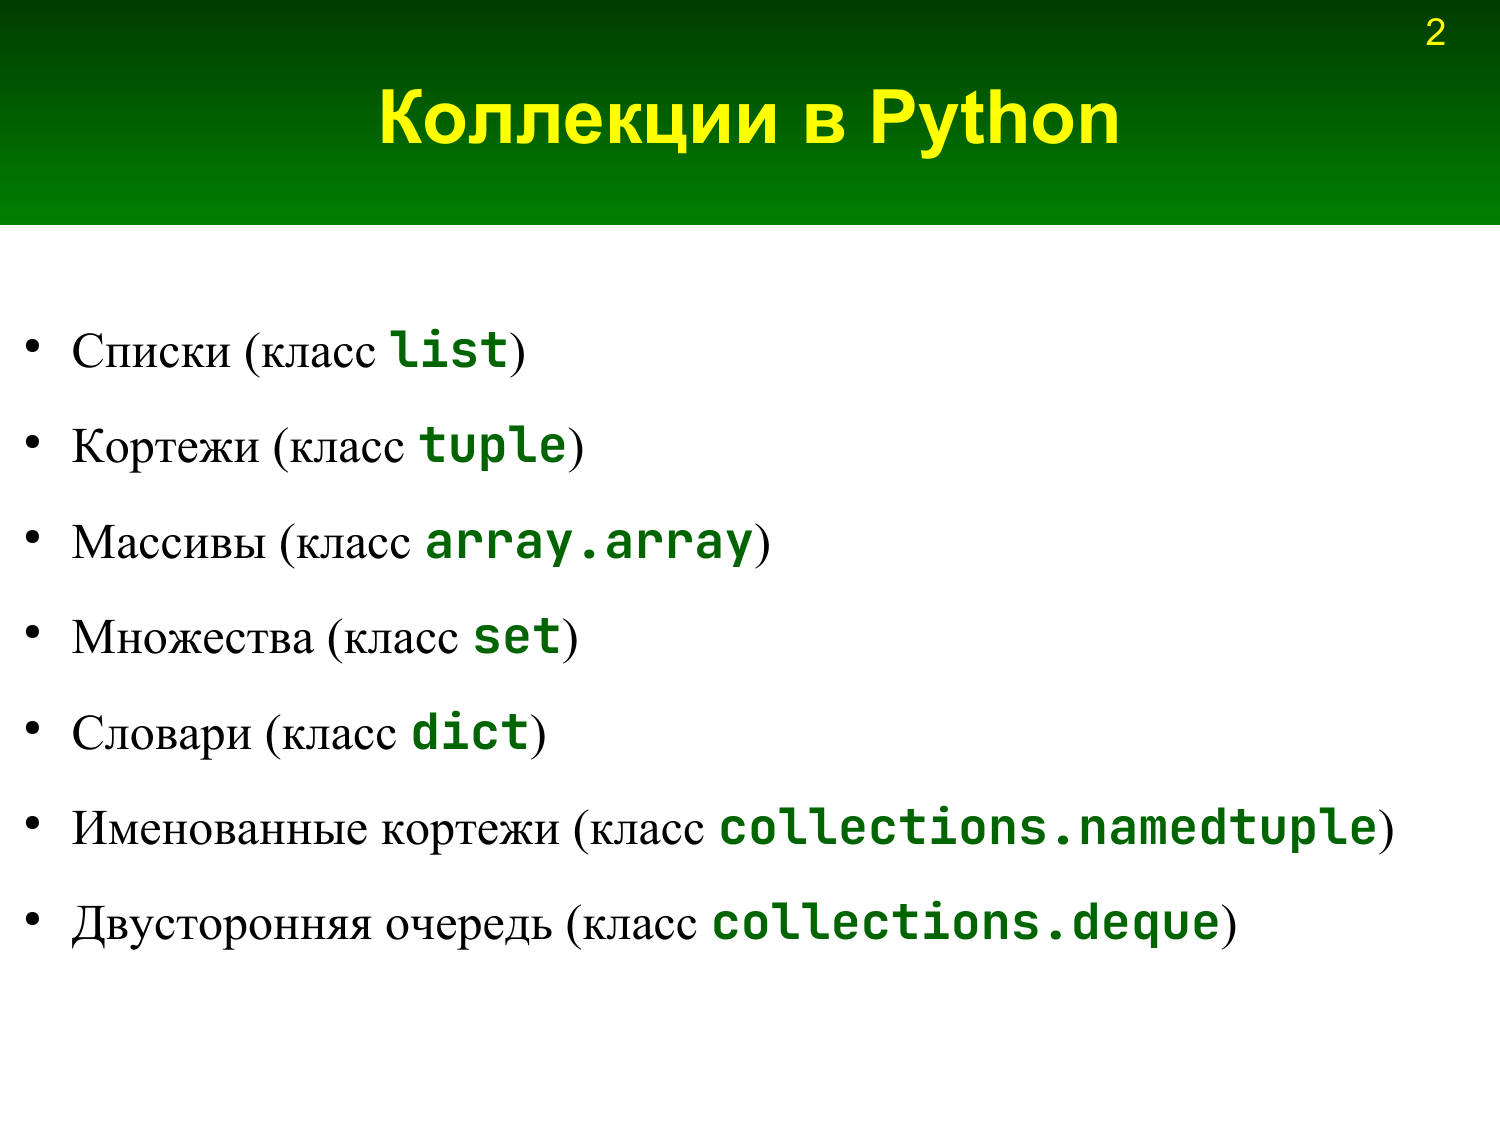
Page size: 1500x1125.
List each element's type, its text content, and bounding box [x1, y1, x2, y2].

title Коллекции в Python [75, 11, 1426, 215]
text_box Списки (класс list) Кортежи (класс tuple) Массивы (класс array.array) Множества (класс set) Словари (класс dict) Именованные кортежи (класс collections.namedtuple) Двусторонняя очередь (класс collections.deque) [23, 309, 1477, 1058]
